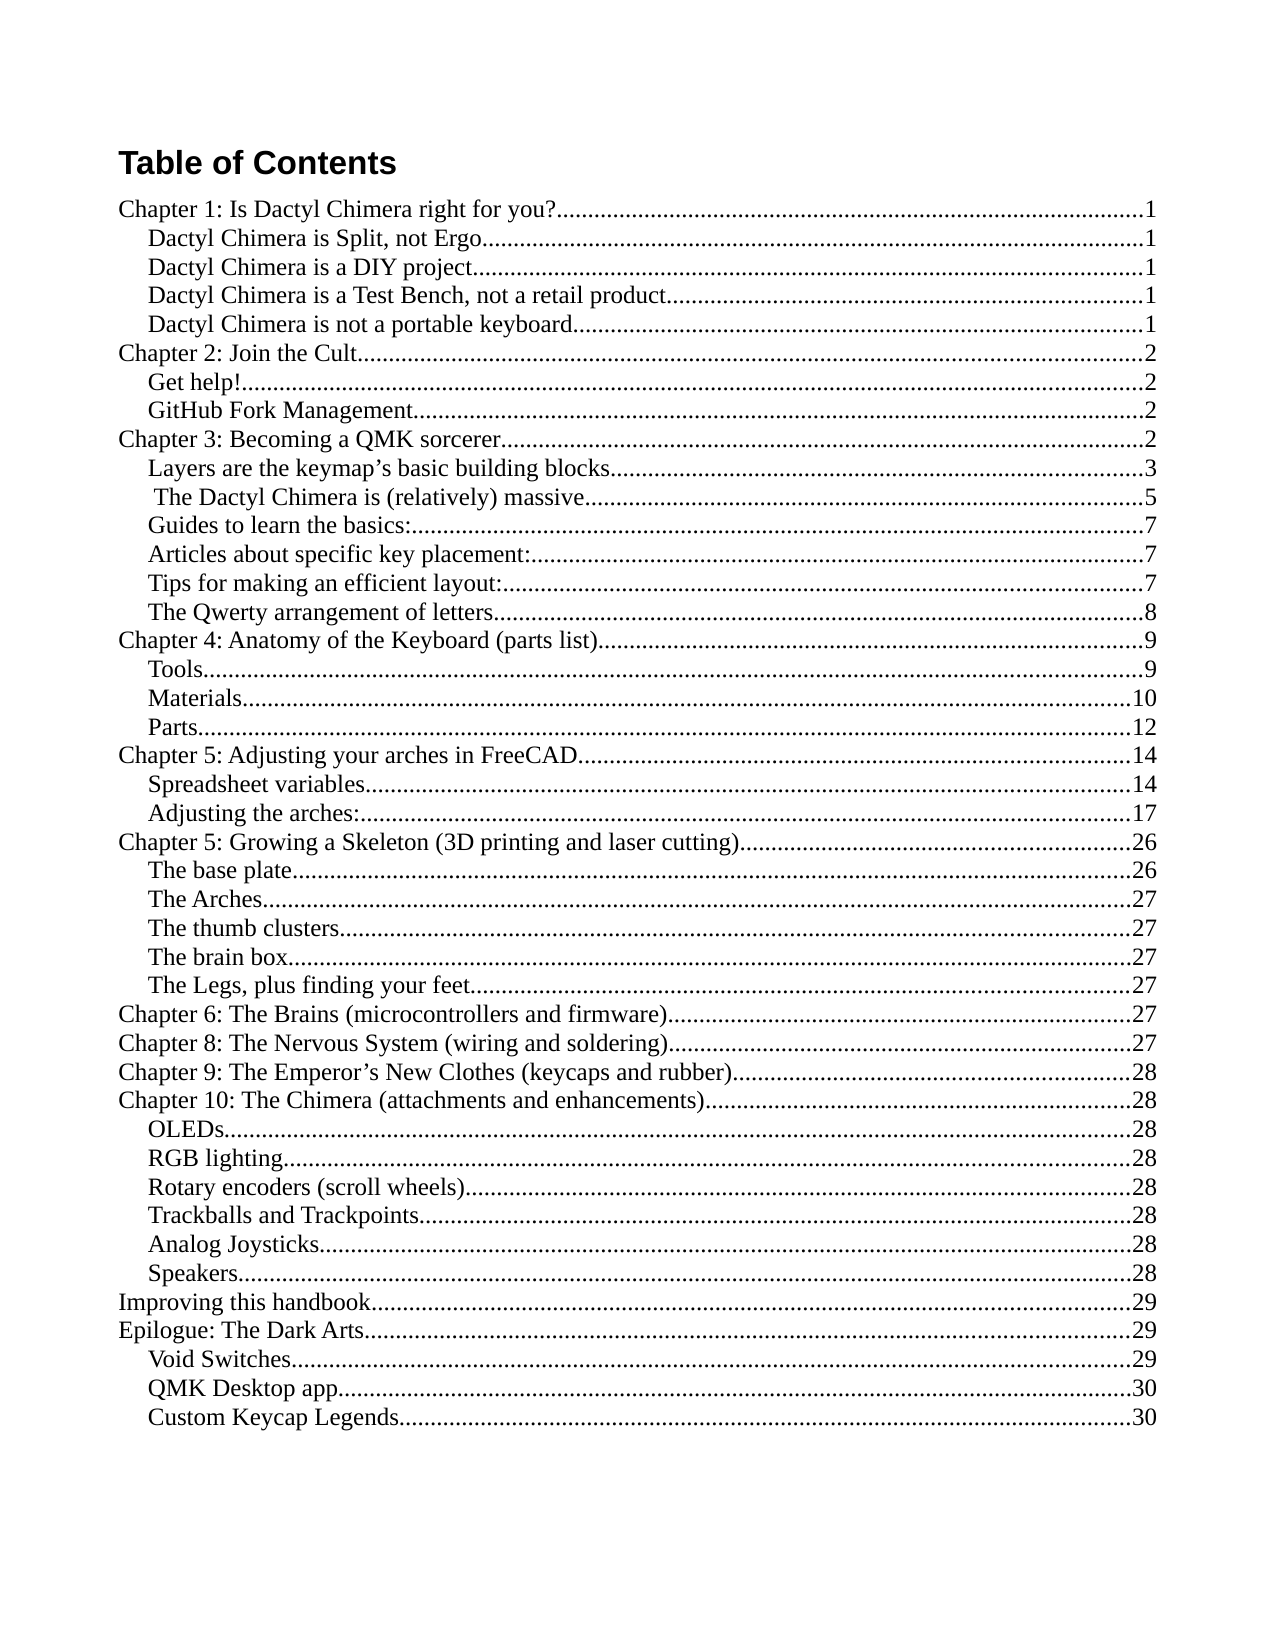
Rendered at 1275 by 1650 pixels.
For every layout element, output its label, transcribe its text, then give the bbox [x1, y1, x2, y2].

text Improving this handbook 29 [118, 1287, 1157, 1315]
text Dactyl Chimera is not a portable keyboard. 1 [148, 309, 1157, 338]
text The thumb clusters 27 [148, 913, 1157, 942]
subtitle Table of Contents [118, 143, 1157, 182]
text Chapter 2: Join the Cult 2 [118, 338, 1157, 367]
text Dactyl Chimera is a DIY project. 1 [148, 252, 1157, 280]
text Tools 9 [148, 654, 1157, 683]
text Void Switches 29 [148, 1344, 1157, 1373]
text Adjusting the arches: 17 [148, 798, 1157, 827]
text Custom Keycap Legends 30 [148, 1402, 1157, 1430]
text Chapter 8: The Nervous System (wiring and soldering) 27 [118, 1028, 1157, 1057]
text OLEDs 28 [148, 1114, 1157, 1143]
text The Dactyl Chimera is (relatively) massive. 5 [148, 482, 1157, 510]
text Spreadsheet variables 14 [148, 769, 1157, 798]
text Chapter 6: The Brains (microcontrollers and firmware) 27 [118, 999, 1157, 1028]
text The brain box 27 [148, 942, 1157, 970]
text Tips for making an efficient layout: 7 [148, 568, 1157, 597]
text Guides to learn the basics: 7 [148, 510, 1157, 539]
text Chapter 5: Growing a Skeleton (3D printing and laser cutting) 26 [118, 827, 1157, 855]
text Chapter 1: Is Dactyl Chimera right for you? 1 [118, 194, 1157, 223]
text Analog Joysticks 28 [148, 1229, 1157, 1258]
text Speakers 28 [148, 1258, 1157, 1287]
text Chapter 3: Becoming a QMK sorcerer 2 [118, 424, 1157, 453]
text RGB lighting 28 [148, 1143, 1157, 1172]
text Get help! 2 [148, 367, 1157, 395]
text GitHub Fork Management 2 [148, 395, 1157, 424]
text Dactyl Chimera is Split, not Ergo. 1 [148, 223, 1157, 252]
text Chapter 9: The Emperor’s New Clothes (keycaps and rubber) 28 [118, 1057, 1157, 1085]
text The Qwerty arrangement of letters. 8 [148, 597, 1157, 625]
text Materials 10 [148, 683, 1157, 712]
text Chapter 4: Anatomy of the Keyboard (parts list) 9 [118, 625, 1157, 654]
text Chapter 10: The Chimera (attachments and enhancements) 28 [118, 1085, 1157, 1114]
text Trackballs and Trackpoints 28 [148, 1200, 1157, 1229]
text Dactyl Chimera is a Test Bench, not a retail product. 1 [148, 280, 1157, 309]
text Epilogue: The Dark Arts 29 [118, 1315, 1157, 1344]
text The Legs, plus finding your feet 27 [148, 970, 1157, 999]
text Layers are the keymap’s basic building blocks. 3 [148, 453, 1157, 482]
text Chapter 5: Adjusting your arches in FreeCAD. 14 [118, 740, 1157, 769]
text Parts 12 [148, 712, 1157, 740]
text QMK Desktop app 30 [148, 1373, 1157, 1402]
text The Arches 27 [148, 884, 1157, 913]
text The base plate 26 [148, 855, 1157, 884]
text Rotary encoders (scroll wheels) 28 [148, 1172, 1157, 1200]
text Articles about specific key placement: 7 [148, 539, 1157, 568]
